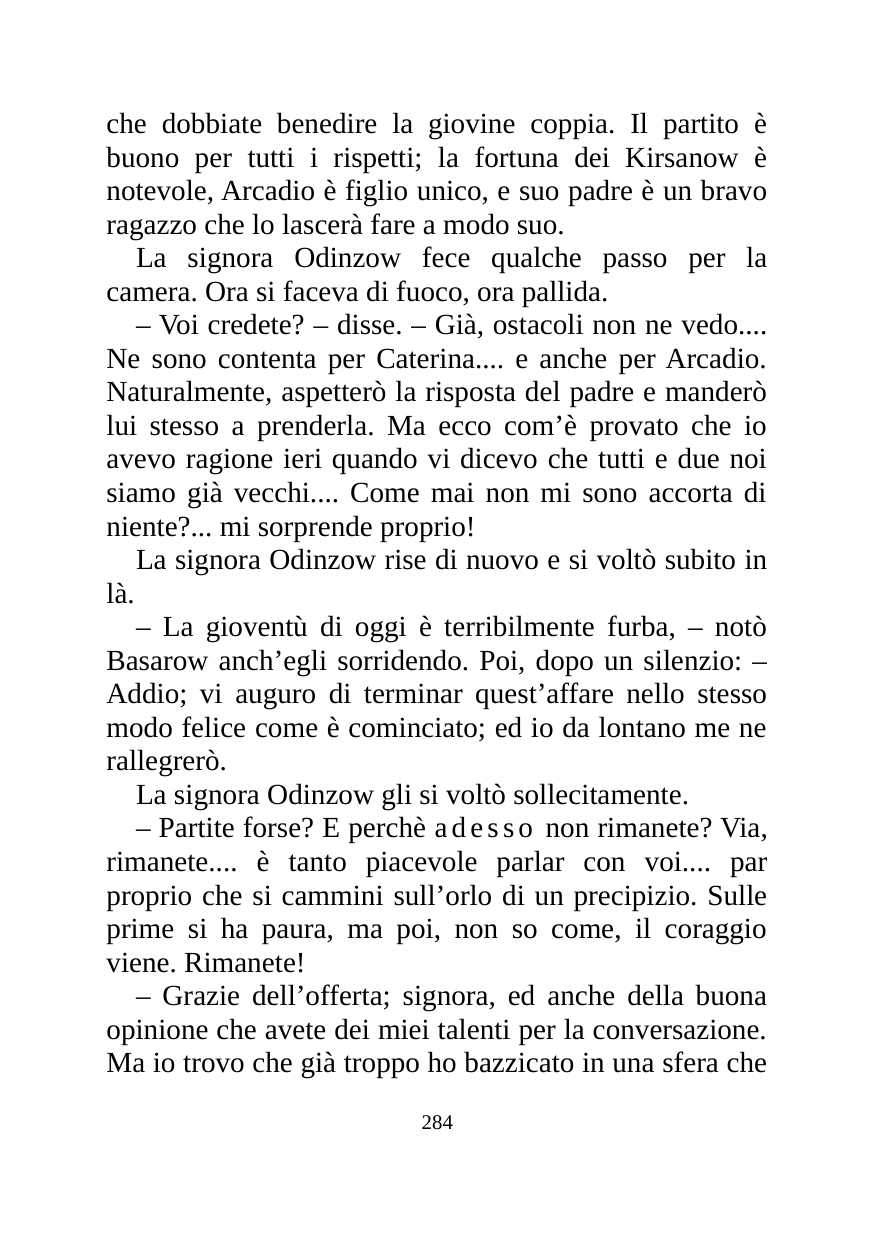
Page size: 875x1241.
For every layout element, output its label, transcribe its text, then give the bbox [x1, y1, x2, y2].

text La signora Odinzow fece qualche passo per la camera. Ora si faceva di fuoco, ora pallida. [106, 240, 768, 307]
text – Voi credete? – disse. – Già, ostacoli non ne vedo.... Ne sono contenta per Caterina.... e anche per Arcadio. Naturalmente, aspetterò la risposta del padre e manderò lui stesso a prenderla. Ma ecco com’è provato che io avevo ragione ieri quando vi dicevo che tutti e due noi siamo già vecchi.... Come mai non mi sono accorta di niente?... mi sorprende proprio! [106, 307, 768, 542]
text La signora Odinzow gli si voltò sollecitamente. [106, 777, 768, 811]
text che dobbiate benedire la giovine coppia. Il partito è buono per tutti i rispetti; la fortuna dei Kirsanow è notevole, Arcadio è figlio unico, e suo padre è un bravo ragazzo che lo lascerà fare a modo suo. [106, 106, 768, 240]
text La signora Odinzow rise di nuovo e si voltò subito in là. [106, 542, 768, 609]
text – Grazie dell’offerta; signora, ed anche della buona opinione che avete dei miei talenti per la conversazione. Ma io trovo che già troppo ho bazzicato in una sfera che [106, 978, 768, 1079]
text – Partite forse? E perchè adesso non rimanete? Via, rimanete.... è tanto piacevole parlar con voi.... par proprio che si cammini sull’orlo di un precipizio. Sulle prime si ha paura, ma poi, non so come, il coraggio viene. Rimanete! [106, 811, 768, 978]
text – La gioventù di oggi è terribilmente furba, – notò Basarow anch’egli sorridendo. Poi, dopo un silenzio: – Addio; vi auguro di terminar quest’affare nello stesso modo felice come è cominciato; ed io da lontano me ne rallegrerò. [106, 609, 768, 777]
